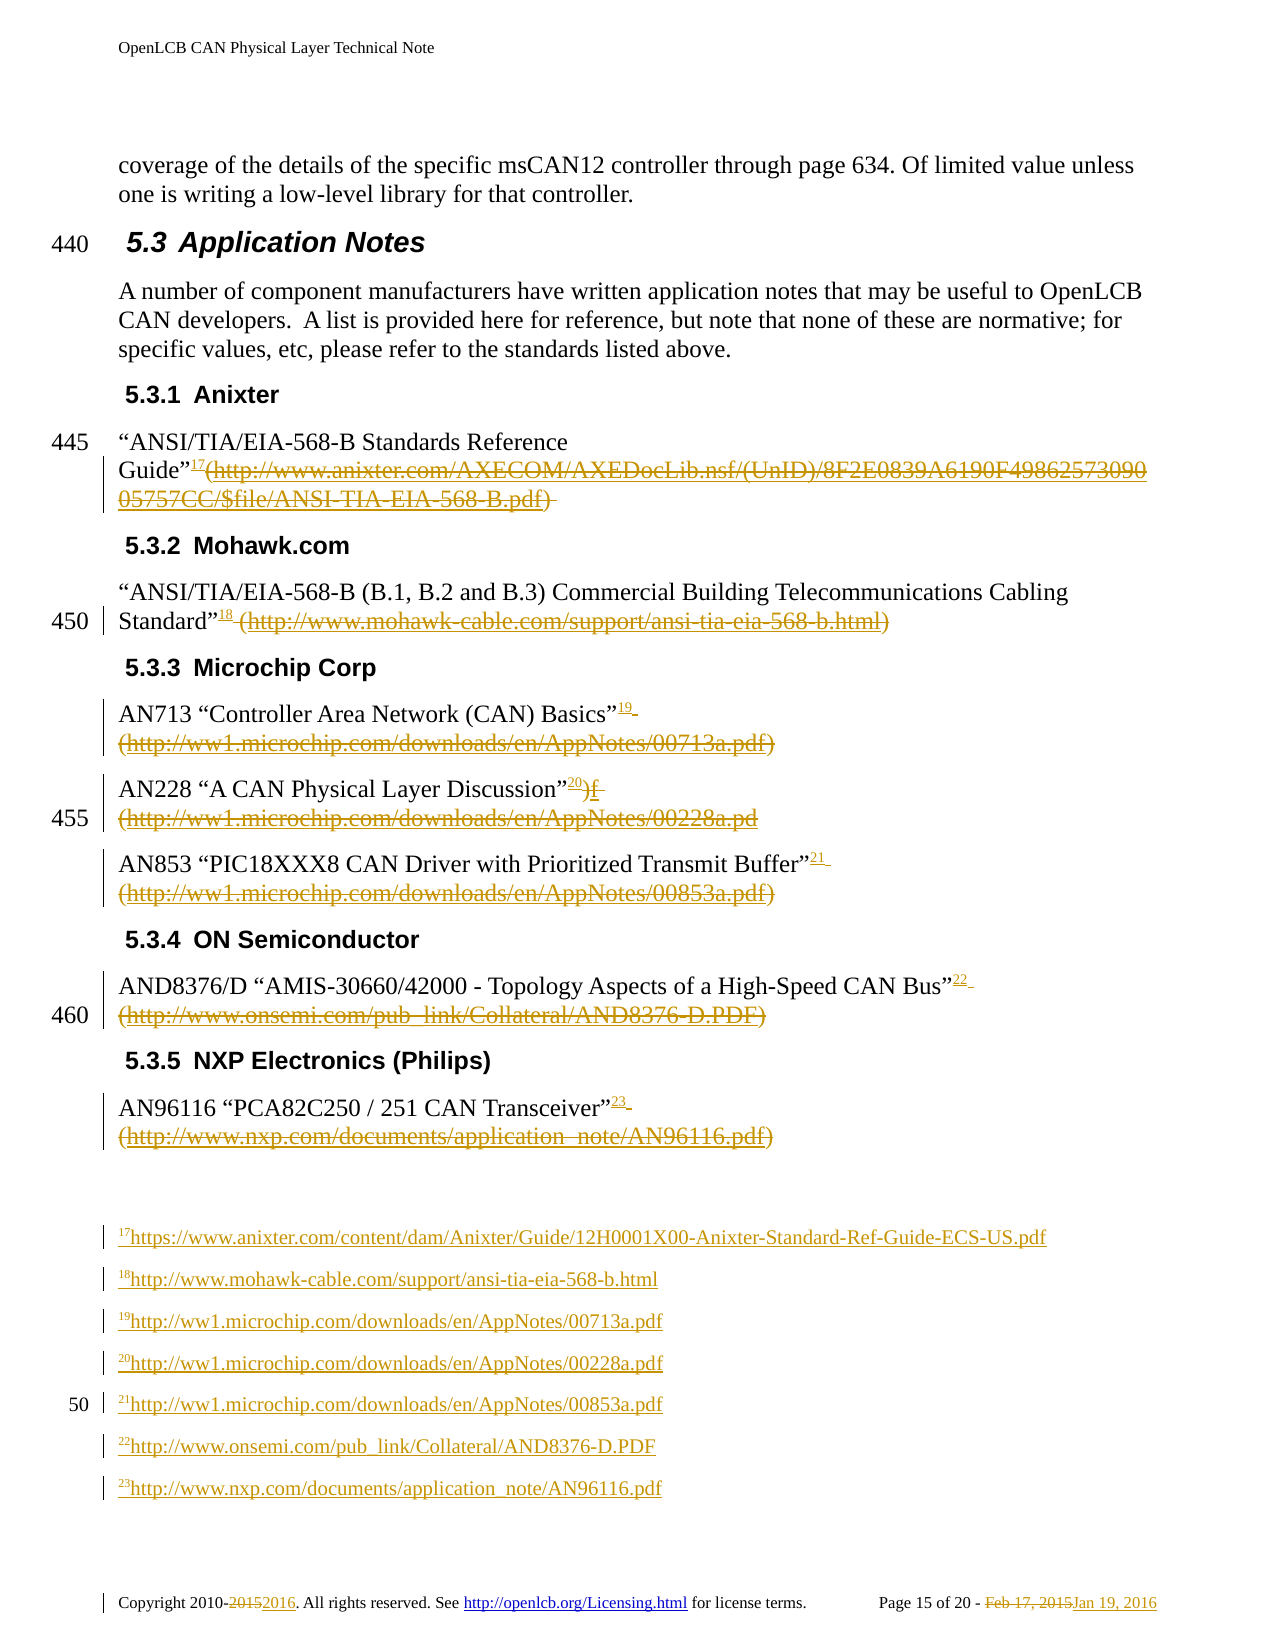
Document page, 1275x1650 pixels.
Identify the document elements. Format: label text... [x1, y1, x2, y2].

subtitle Mohawk.com [118, 531, 1157, 559]
text http://ww1.microchip.com/downloads/en/AppNotes/00713a.pdf [118, 1309, 1157, 1333]
text A number of component manufacturers have written application notes that may be useful to OpenLCB CAN developers. A list is provided here for reference, but note that none of these are normative; for specific values, etc, please refer to the standards listed above. [118, 276, 1157, 363]
text http://ww1.microchip.com/downloads/en/AppNotes/00228a.pdf [118, 1351, 1157, 1375]
subtitle Application Notes [118, 225, 1157, 259]
text http://www.nxp.com/documents/application_note/AN96116.pdf [118, 1476, 1157, 1500]
subtitle Microchip Corp [118, 652, 1157, 681]
subtitle ON Semiconductor [118, 924, 1157, 953]
text https://www.anixter.com/content/dam/Anixter/Guide/12H0001X00-Anixter-Standard-Ref-Guide-ECS-US.pdf [118, 1225, 1157, 1249]
text AN853 “PIC18XXX8 CAN Driver with Prioritized Transmit Buffer” [118, 849, 1157, 907]
text AN228 “A CAN Physical Layer Discussion” [118, 774, 1157, 832]
text AN96116 “PCA82C250 / 251 CAN Transceiver” [118, 1093, 1157, 1150]
text http://www.mohawk-cable.com/support/ansi-tia-eia-568-b.html [118, 1267, 1157, 1291]
text “ANSI/TIA/EIA-568-B Standards Reference Guide” [118, 427, 1157, 513]
text AND8376/D “AMIS-30660/42000 - Topology Aspects of a High-Speed CAN Bus” [118, 971, 1157, 1028]
text http://ww1.microchip.com/downloads/en/AppNotes/00853a.pdf [118, 1392, 1157, 1416]
text “ANSI/TIA/EIA-568-B (B.1, B.2 and B.3) Commercial Building Telecommunications Cabling Standard” [118, 577, 1157, 635]
subtitle Anixter [118, 380, 1157, 409]
text coverage of the details of the specific msCAN12 controller through page 634. Of limited value unless one is writing a low-level library for that controller. [118, 150, 1157, 207]
subtitle NXP Electronics (Philips) [118, 1046, 1157, 1075]
text http://www.onsemi.com/pub_link/Collateral/AND8376-D.PDF [118, 1434, 1157, 1458]
text AN713 “Controller Area Network (CAN) Basics” [118, 699, 1157, 756]
